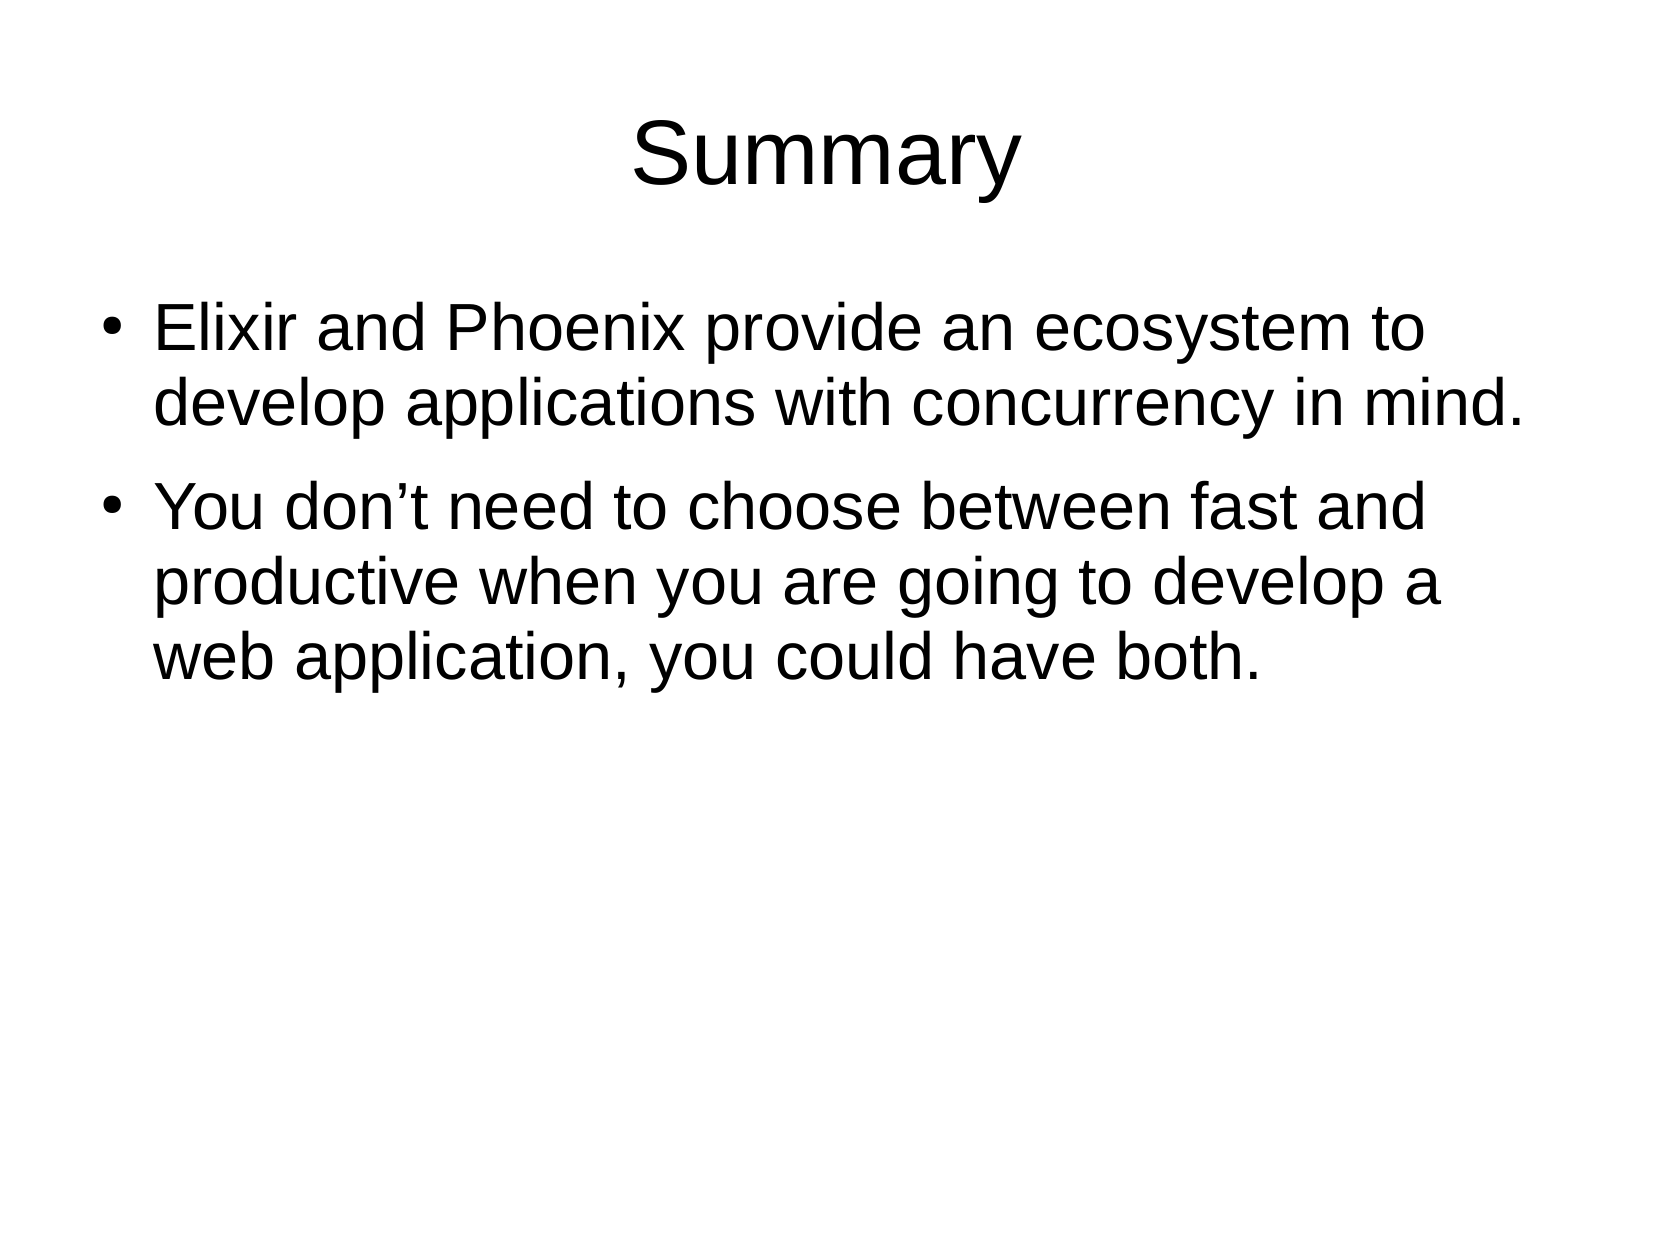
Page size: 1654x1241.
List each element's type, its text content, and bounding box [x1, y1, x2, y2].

title Summary [82, 49, 1571, 257]
list Elixir and Phoenix provide an ecosystem to develop applications with concurrency in mind. You don’t need to choose between fast and productive when you are going to develop a web application, you could have both. [82, 290, 1571, 1010]
